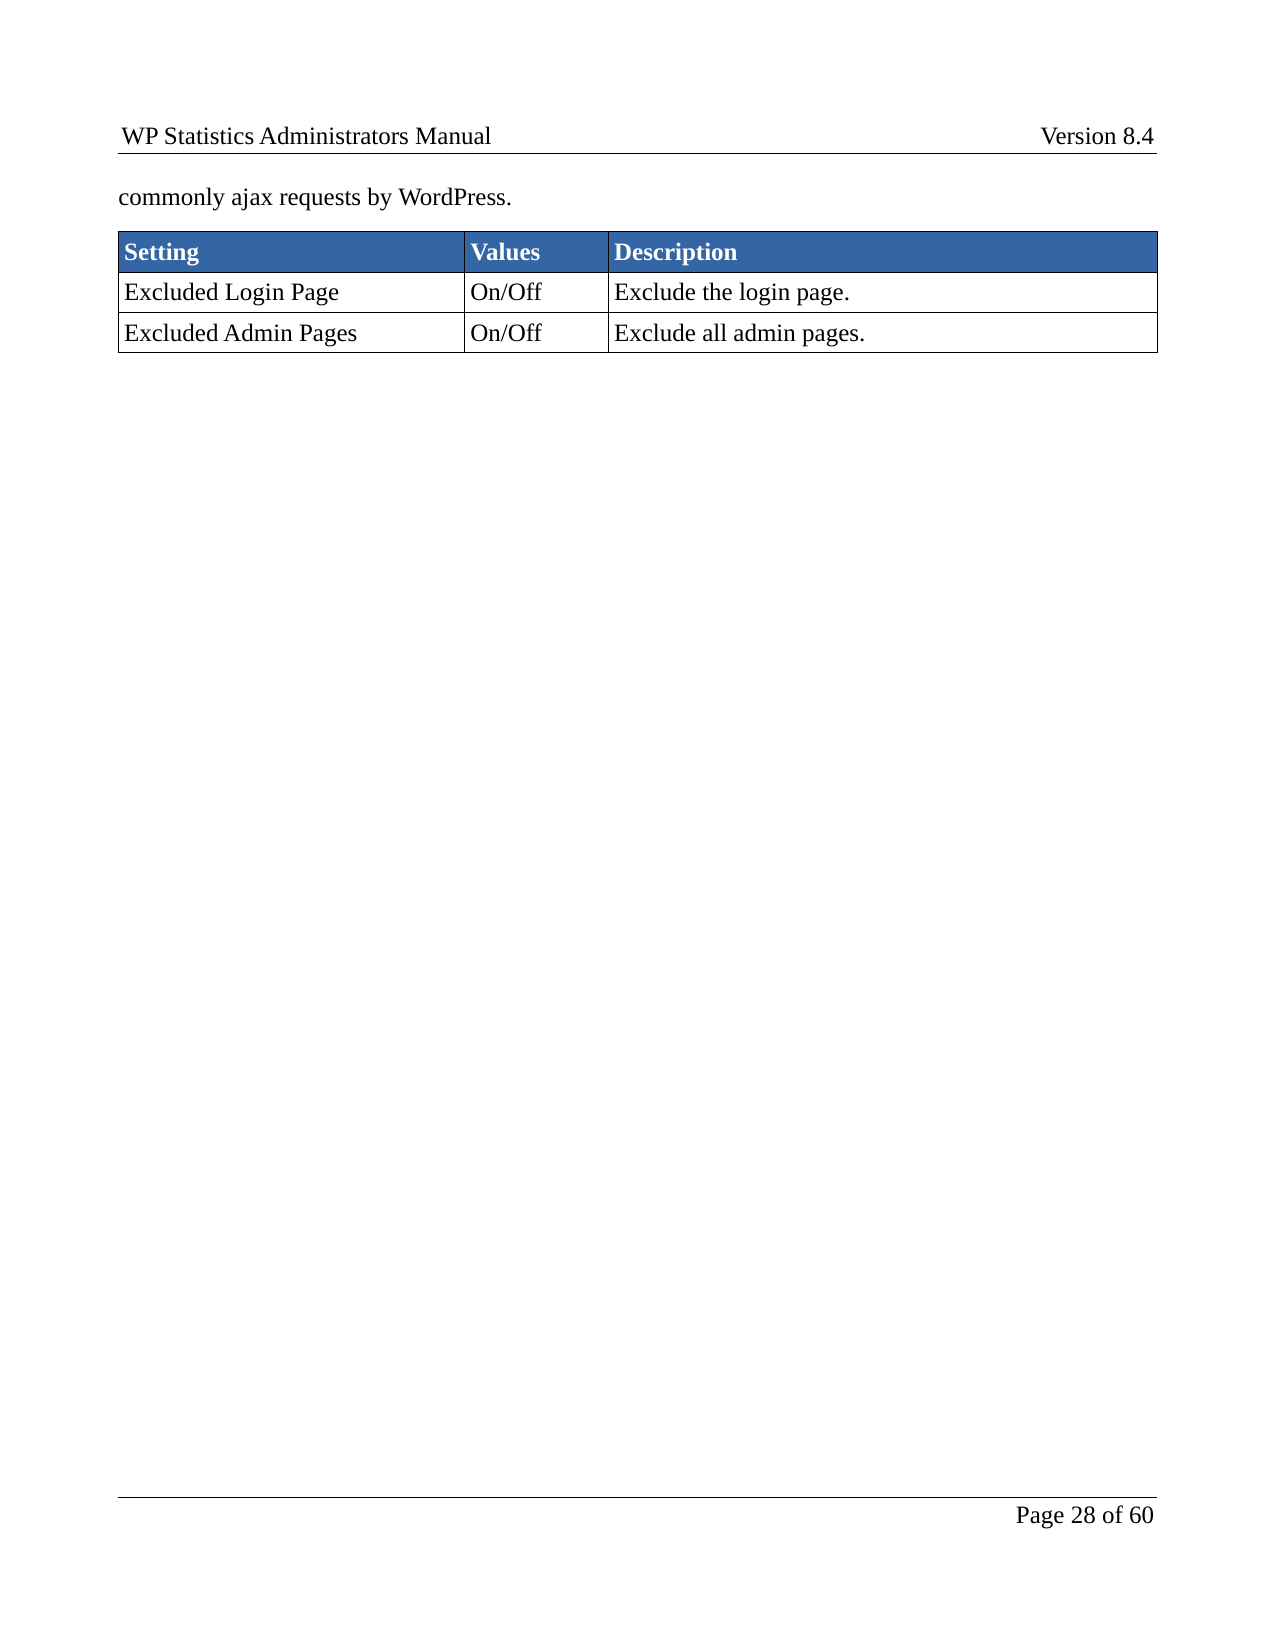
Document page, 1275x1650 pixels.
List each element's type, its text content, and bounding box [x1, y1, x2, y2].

table_cell Excluded Admin Pages [119, 313, 464, 352]
table_cell Exclude all admin pages. [609, 313, 1157, 352]
table_cell On/Off [465, 313, 608, 352]
text commonly ajax requests by WordPress. [118, 182, 1157, 211]
table_header Values [465, 232, 608, 272]
table_header Setting [119, 232, 464, 272]
table_cell Exclude the login page. [609, 273, 1157, 312]
table_cell Excluded Login Page [119, 273, 464, 312]
table_header Description [609, 232, 1157, 272]
table_cell On/Off [465, 273, 608, 312]
